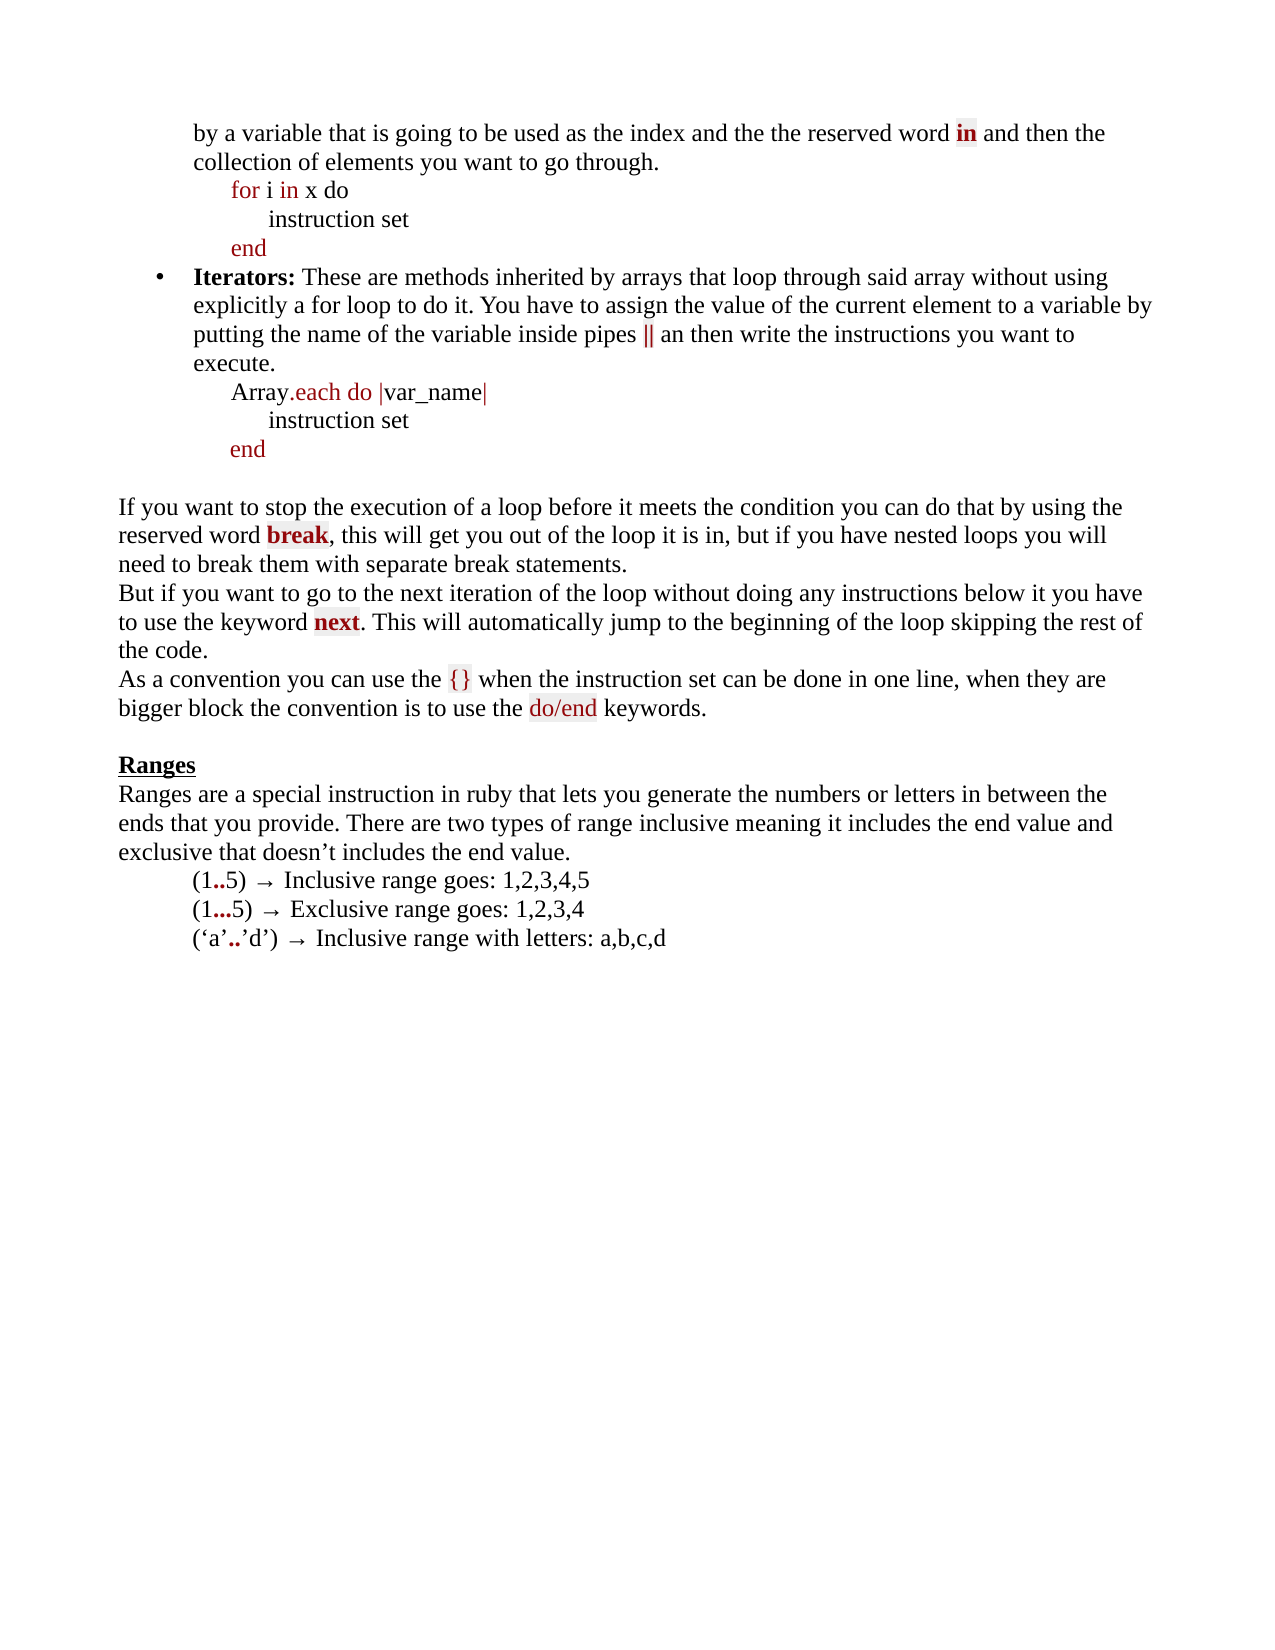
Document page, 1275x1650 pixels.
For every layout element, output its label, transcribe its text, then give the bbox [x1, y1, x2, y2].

text As a convention you can use the {} when the instruction set can be done in one line, when they are bigger block the convention is to use the do/end keywords. [118, 664, 1157, 722]
list for i in x do [193, 176, 1157, 204]
list Array.each do |var_name| [193, 377, 1157, 406]
list by a variable that is going to be used as the index and the the reserved word in and then the collection of elements you want to go through. [156, 118, 1157, 176]
text Ranges [118, 751, 1157, 779]
text Ranges are a special instruction in ruby that lets you generate the numbers or letters in between the ends that you provide. There are two types of range inclusive meaning it includes the end value and exclusive that doesn’t includes the end value. [118, 779, 1157, 866]
text end [118, 434, 1157, 463]
list instruction set [231, 204, 1157, 233]
text But if you want to go to the next iteration of the loop without doing any instructions below it you have to use the keyword next. This will automatically jump to the beginning of the loop skipping the rest of the code. [118, 578, 1157, 664]
text (‘a’..’d’) → Inclusive range with letters: a,b,c,d [192, 923, 1157, 952]
list end [193, 233, 1157, 262]
list Iterators: These are methods inherited by arrays that loop through said array without using explicitly a for loop to do it. You have to assign the value of the current element to a variable by putting the name of the variable inside pipes || an then write the instructions you want to execute. [156, 262, 1157, 377]
list instruction set [231, 406, 1157, 434]
text If you want to stop the execution of a loop before it meets the condition you can do that by using the reserved word break, this will get you out of the loop it is in, but if you have nested loops you will need to break them with separate break statements. [118, 492, 1157, 578]
text (1..5) → Inclusive range goes: 1,2,3,4,5 [192, 866, 1157, 894]
text (1...5) → Exclusive range goes: 1,2,3,4 [192, 894, 1157, 923]
